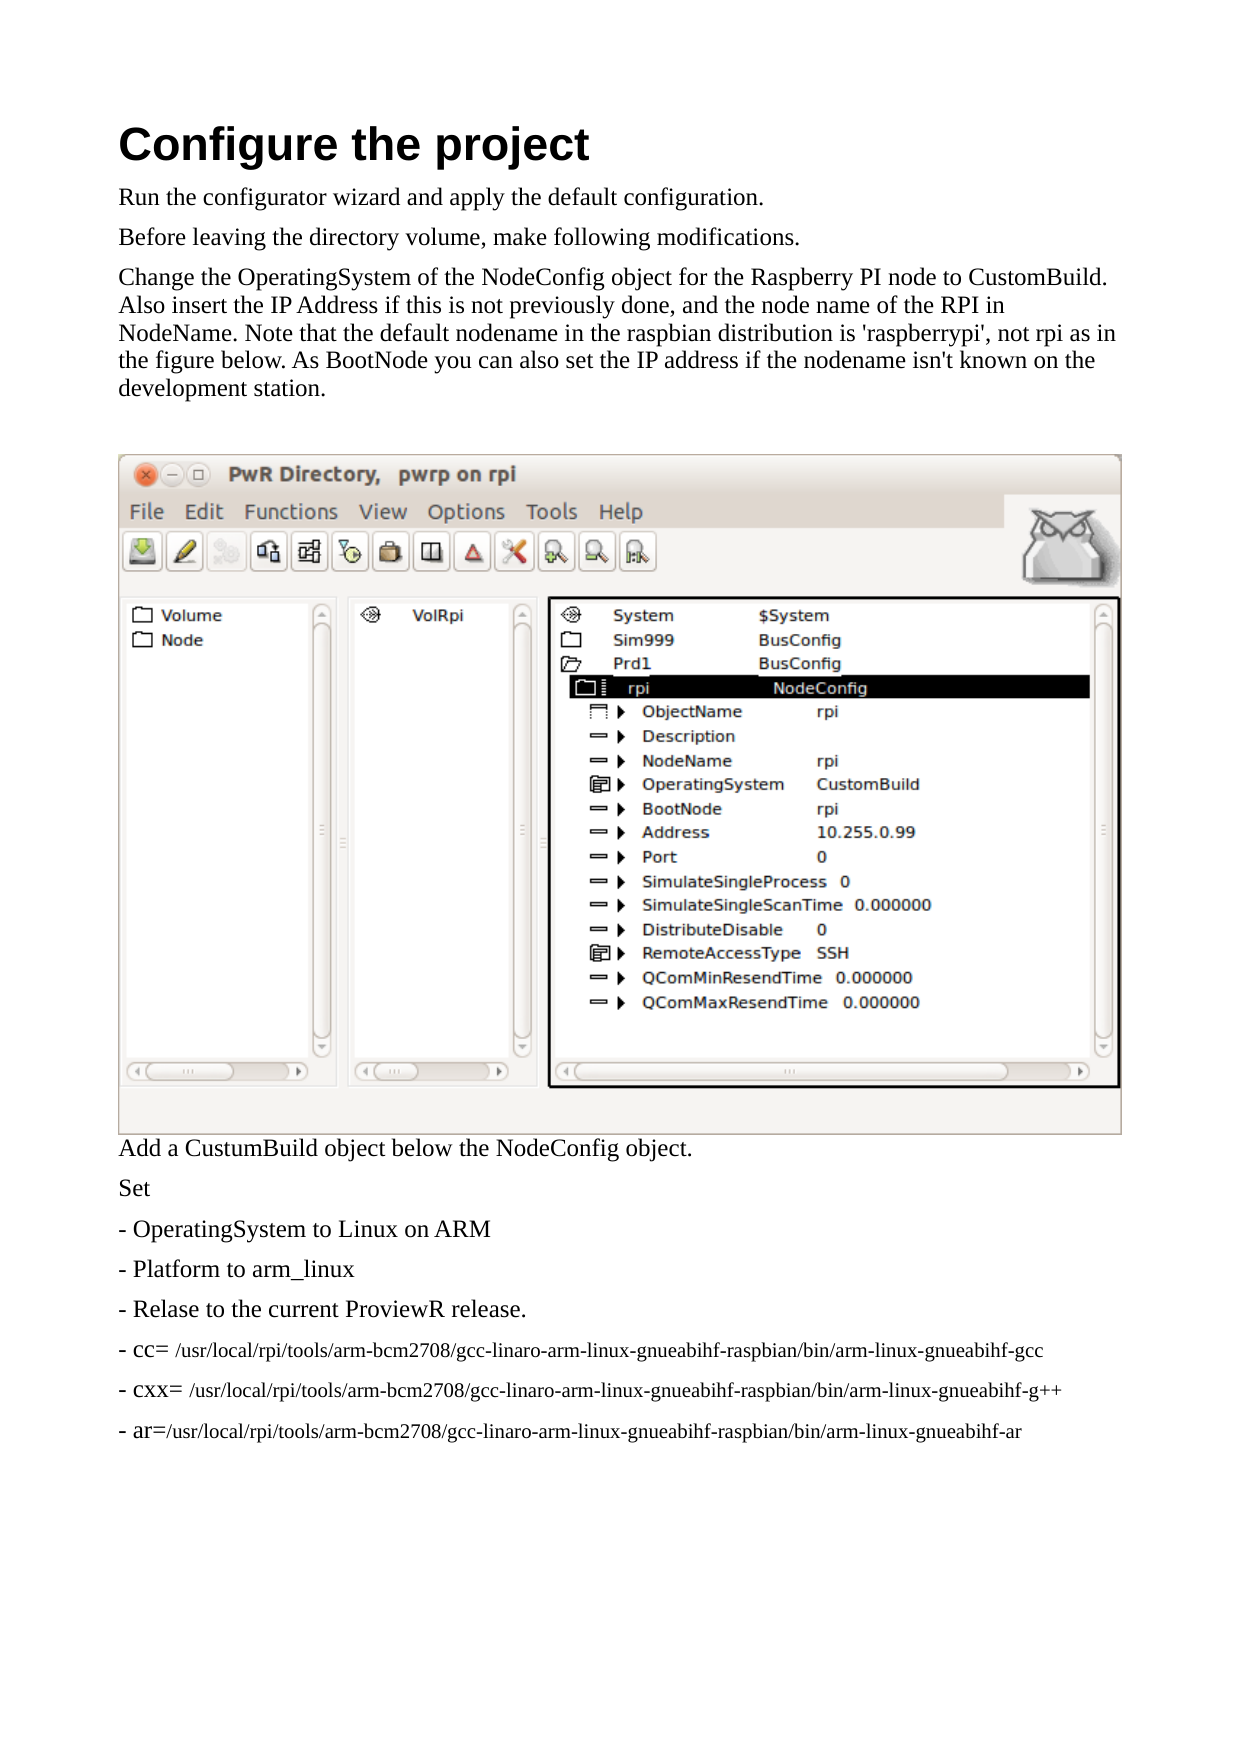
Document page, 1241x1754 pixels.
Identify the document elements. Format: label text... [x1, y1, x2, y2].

text Change the OperatingSystem of the NodeConfig object for the Raspberry PI node to CustomBuild. Also insert the IP Address if this is not previously done, and the node name of the RPI in NodeName. Note that the default nodename in the raspbian distribution is 'raspberrypi', not rpi as in the figure below. As BootNode you can also set the IP address if the nodename isn't known on the development station. [118, 263, 1122, 402]
text Add a CustumBuild object below the NodeConfig object. [118, 1135, 1122, 1162]
text Before leaving the directory volume, make following modifications. [118, 223, 1122, 251]
text Run the configurator wizard and apply the default configuration. [118, 183, 1122, 211]
text Set [118, 1174, 1122, 1202]
text - OperatingSystem to Linux on ARM [118, 1215, 1122, 1242]
text - Relase to the current ProviewR release. [118, 1295, 1122, 1323]
text - ar=/usr/local/rpi/tools/arm-bcm2708/gcc-linaro-arm-linux-gnueabihf-raspbian/bin/arm-linux-gnueabihf-ar [118, 1416, 1122, 1443]
text - Platform to arm_linux [118, 1255, 1122, 1283]
subtitle Configure the project [118, 118, 1122, 170]
picture [118, 454, 1122, 1135]
text - cc= /usr/local/rpi/tools/arm-bcm2708/gcc-linaro-arm-linux-gnueabihf-raspbian/bin/arm-linux-gnueabihf-gcc [118, 1335, 1122, 1363]
text - cxx= /usr/local/rpi/tools/arm-bcm2708/gcc-linaro-arm-linux-gnueabihf-raspbian/bin/arm-linux-gnueabihf-g++ [118, 1376, 1122, 1403]
